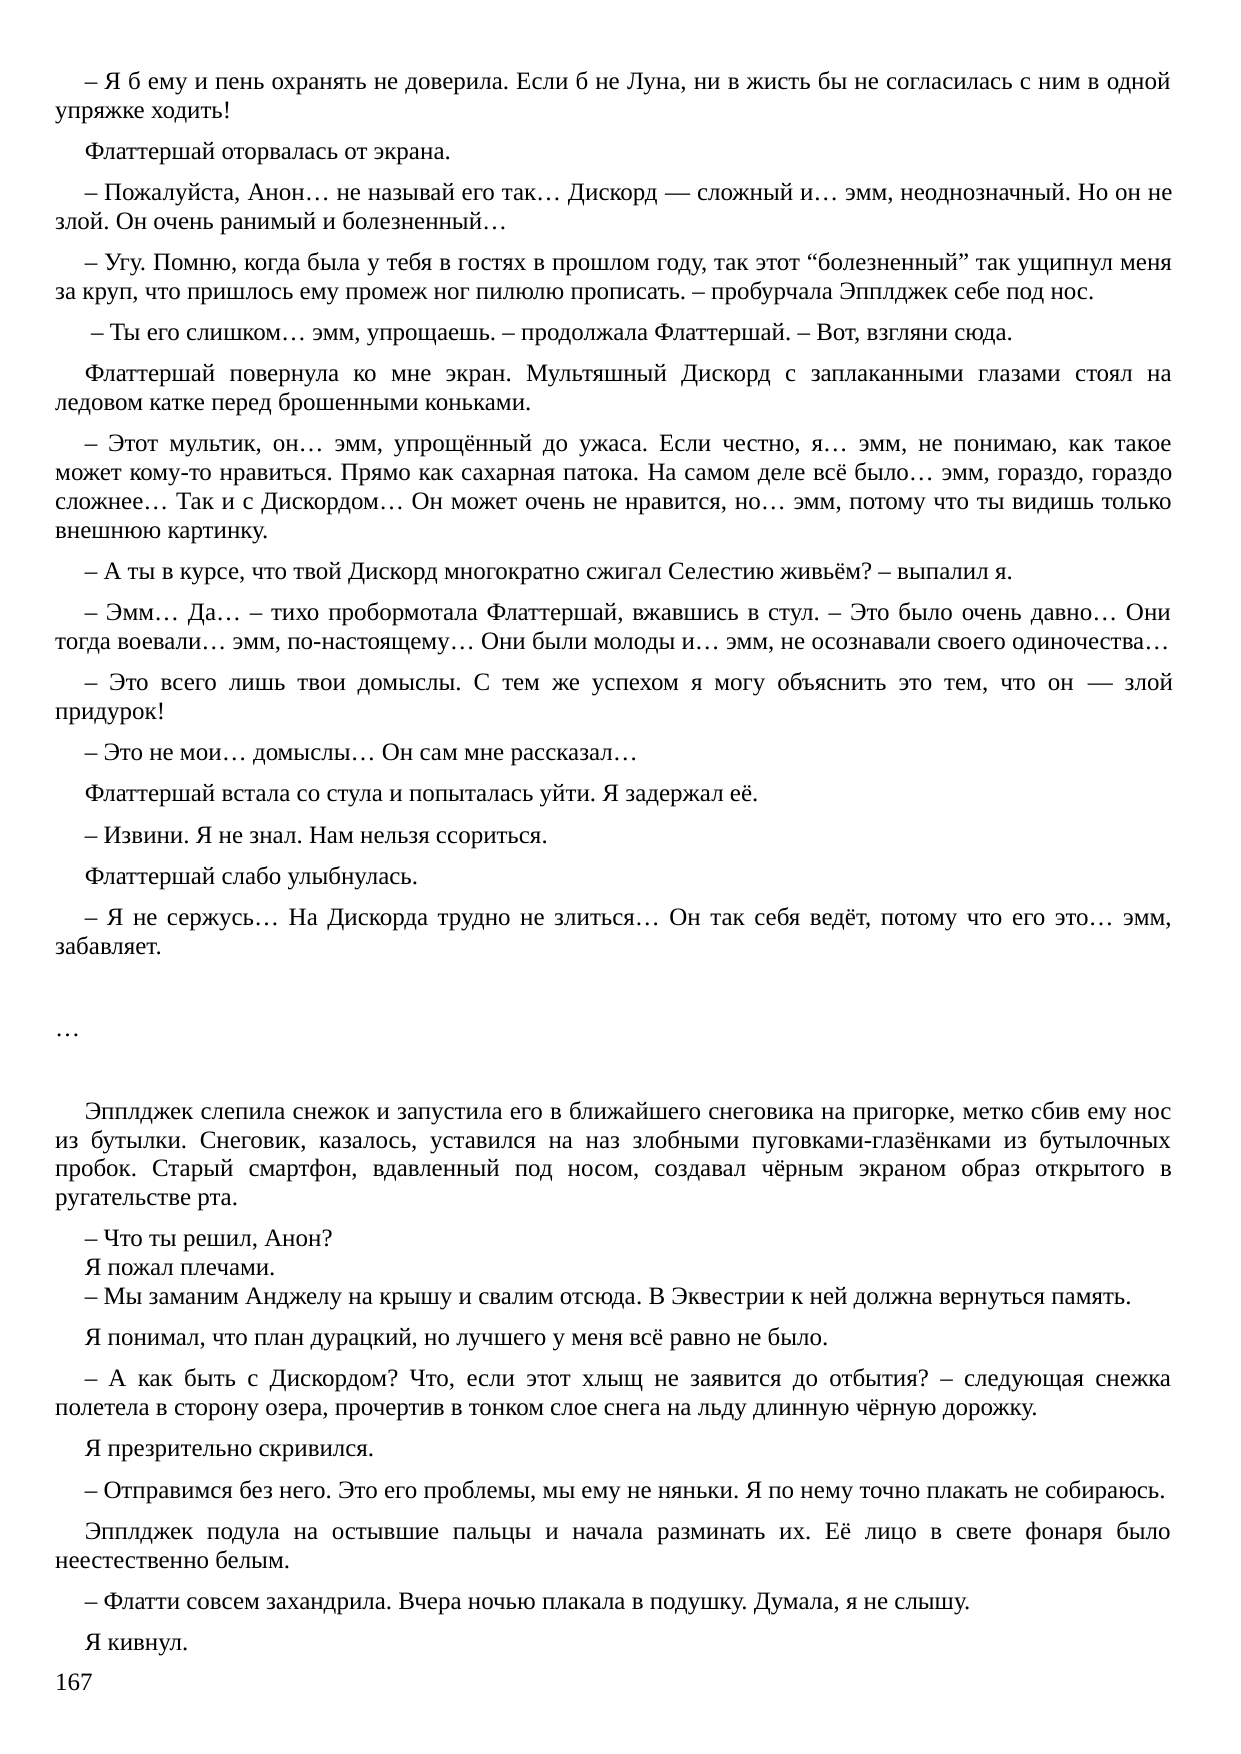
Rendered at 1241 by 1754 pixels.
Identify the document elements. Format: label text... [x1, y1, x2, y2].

text – Я не сержусь… На Дискорда трудно не злиться… Он так себя ведёт, потому что его это… эмм, забавляет. [55, 902, 1173, 960]
text Эпплджек подула на остывшие пальцы и начала разминать их. Её лицо в свете фонаря было неестественно белым. [55, 1516, 1173, 1573]
text Эпплджек слепила снежок и запустила его в ближайшего снеговика на пригорке, метко сбив ему нос из бутылки. Снеговик, казалось, уставился на наз злобными пуговками-глазёнками из бутылочных пробок. Старый смартфон, вдавленный под носом, создавал чёрным экраном образ открытого в ругательстве рта. [55, 1096, 1173, 1211]
text Я пожал плечами. [55, 1252, 1173, 1281]
text – Мы заманим Анджелу на крышу и свалим отсюда. В Эквестрии к ней должна вернуться память. [55, 1281, 1173, 1310]
text – Флатти совсем захандрила. Вчера ночью плакала в подушку. Думала, я не слышу. [55, 1586, 1173, 1615]
text Я кивнул. [55, 1627, 1173, 1656]
text – А как быть с Дискордом? Что, если этот хлыщ не заявится до отбытия? – следующая снежка полетела в сторону озера, прочертив в тонком слое снега на льду длинную чёрную дорожку. [55, 1363, 1173, 1421]
text Я понимал, что план дурацкий, но лучшего у меня всё равно не было. [55, 1322, 1173, 1351]
text – Этот мультик, он… эмм, упрощённый до ужаса. Если честно, я… эмм, не понимаю, как такое может кому-то нравиться. Прямо как сахарная патока. На самом деле всё было… эмм, гораздо, гораздо сложнее… Так и с Дискордом… Он может очень не нравится, но… эмм, потому что ты видишь только внешнюю картинку. [55, 428, 1173, 543]
text – Пожалуйста, Анон… не называй его так… Дискорд — сложный и… эмм, неоднозначный. Но он не злой. Он очень ранимый и болезненный… [55, 177, 1173, 235]
text – Я б ему и пень охранять не доверила. Если б не Луна, ни в жисть бы не согласилась с ним в одной упряжке ходить! [55, 66, 1173, 123]
text … [55, 1013, 1173, 1042]
text – А ты в курсе, что твой Дискорд многократно сжигал Селестию живьём? – выпалил я. [55, 556, 1173, 585]
text – Это всего лишь твои домыслы. С тем же успехом я могу объяснить это тем, что он — злой придурок! [55, 667, 1173, 725]
text – Угу. Помню, когда была у тебя в гостях в прошлом году, так этот “болезненный” так ущипнул меня за круп, что пришлось ему промеж ног пилюлю прописать. – пробурчала Эпплджек себе под нос. [55, 247, 1173, 305]
text – Ты его слишком… эмм, упрощаешь. – продолжала Флаттершай. – Вот, взгляни сюда. [55, 317, 1173, 346]
text – Что ты решил, Анон? [55, 1223, 1173, 1252]
text Флаттершай встала со стула и попыталась уйти. Я задержал её. [55, 778, 1173, 807]
text – Извини. Я не знал. Нам нельзя ссориться. [55, 820, 1173, 848]
text – Отправимся без него. Это его проблемы, мы ему не няньки. Я по нему точно плакать не собираюсь. [55, 1475, 1173, 1503]
text Флаттершай слабо улыбнулась. [55, 861, 1173, 890]
text Я презрительно скривился. [55, 1433, 1173, 1462]
text – Это не мои… домыслы… Он сам мне рассказал… [55, 737, 1173, 766]
text – Эмм… Да… – тихо пробормотала Флаттершай, вжавшись в стул. – Это было очень давно… Они тогда воевали… эмм, по-настоящему… Они были молоды и… эмм, не осознавали своего одиночества… [55, 597, 1173, 655]
text Флаттершай оторвалась от экрана. [55, 136, 1173, 165]
text Флаттершай повернула ко мне экран. Мультяшный Дискорд с заплаканными глазами стоял на ледовом катке перед брошенными коньками. [55, 358, 1173, 416]
